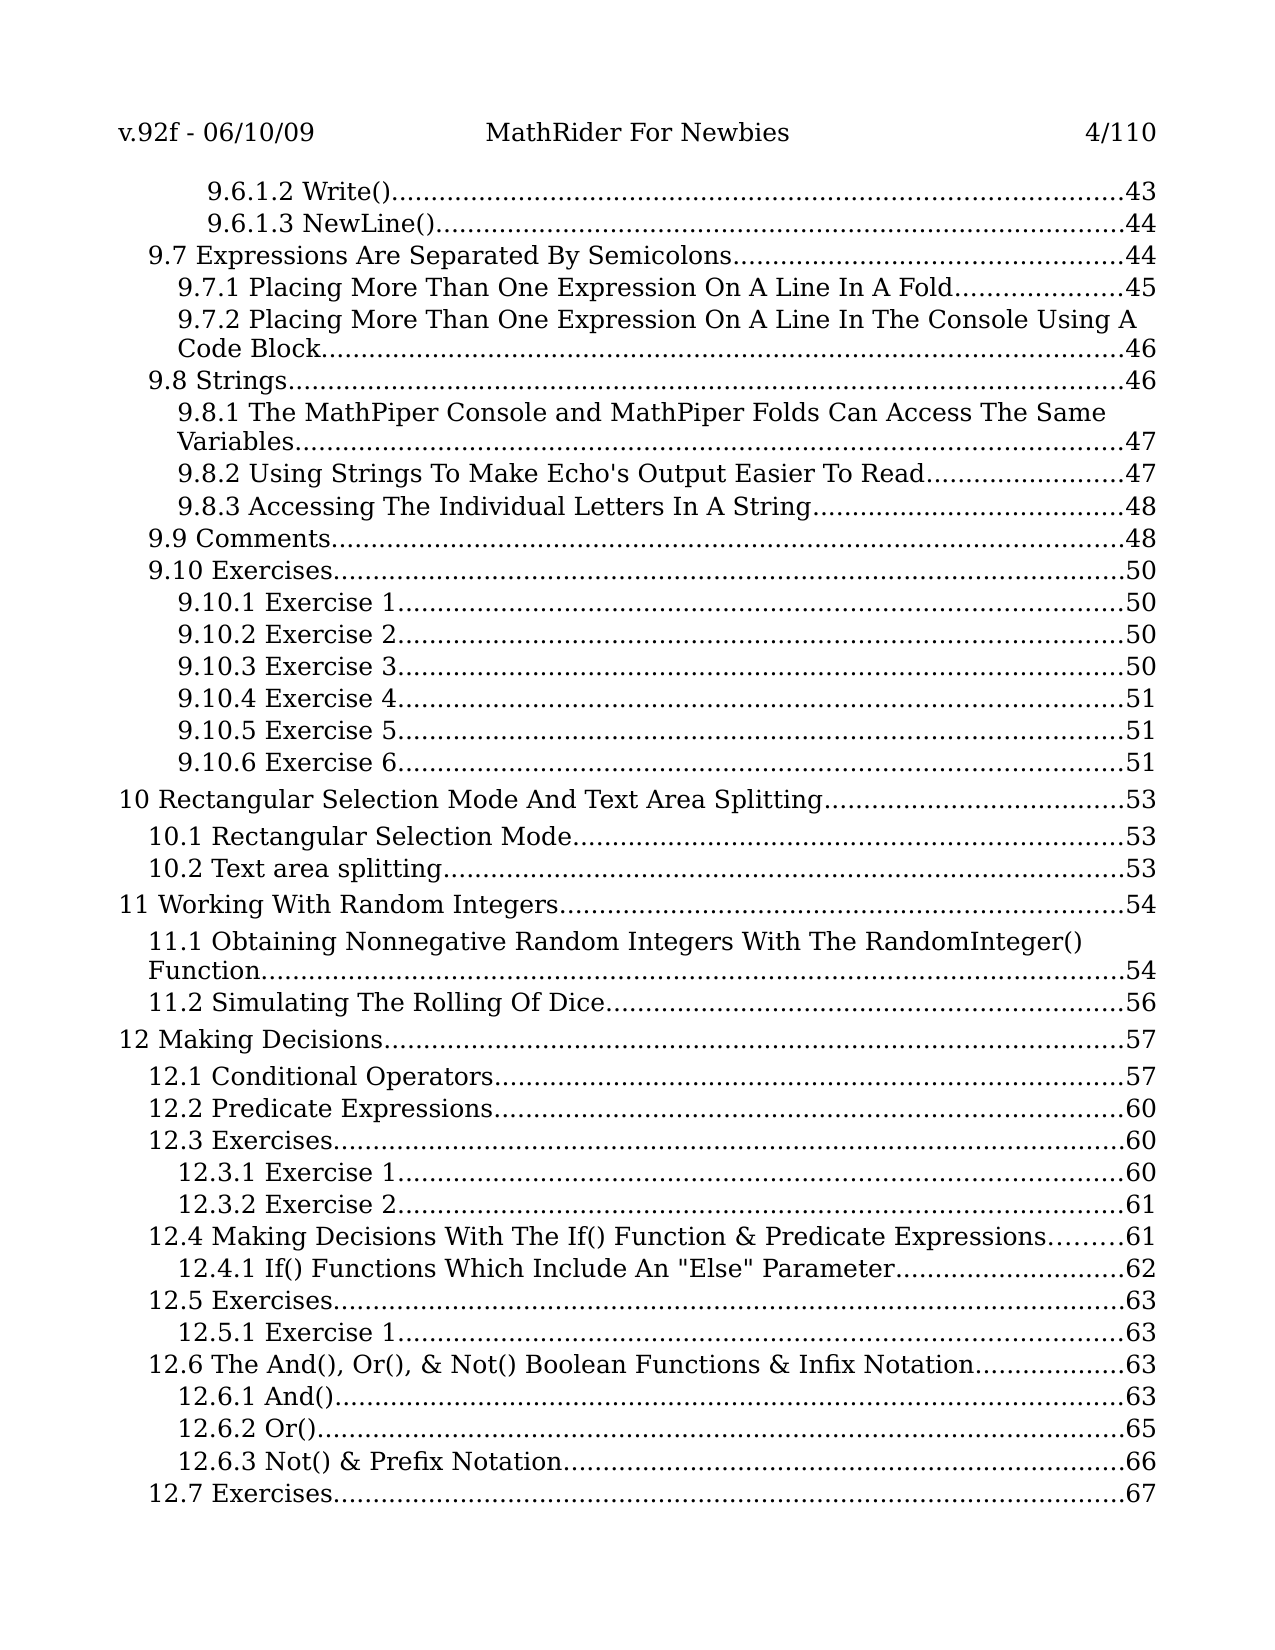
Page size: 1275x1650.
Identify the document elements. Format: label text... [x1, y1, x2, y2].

text 9.10.6 Exercise 6 51 [177, 748, 1157, 778]
text 9.10 Exercises 50 [148, 556, 1157, 585]
text 12.6 The And(), Or(), & Not() Boolean Functions & Infix Notation 63 [148, 1351, 1157, 1380]
text 9.6.1.3 NewLine() 44 [207, 209, 1157, 238]
text 9.9 Comments 48 [148, 524, 1157, 553]
text 10.2 Text area splitting 53 [148, 854, 1157, 883]
text 9.10.3 Exercise 3 50 [177, 652, 1157, 681]
text 9.10.1 Exercise 1 50 [177, 588, 1157, 617]
text 12.4 Making Decisions With The If() Function & Predicate Expressions 61 [148, 1222, 1157, 1251]
text 9.6.1.2 Write() 43 [207, 177, 1157, 206]
text 12.4.1 If() Functions Which Include An "Else" Parameter 62 [177, 1254, 1157, 1283]
text 9.8.2 Using Strings To Make Echo's Output Easier To Read 47 [177, 460, 1157, 489]
text 12.2 Predicate Expressions 60 [148, 1094, 1157, 1123]
text 12.7 Exercises 67 [148, 1479, 1157, 1508]
text 9.7.2 Placing More Than One Expression On A Line In The Console Using A Code Block 46 [177, 305, 1157, 363]
text 11 Working With Random Integers 54 [118, 891, 1157, 920]
text 12.3 Exercises 60 [148, 1126, 1157, 1155]
text 12.6.1 And() 63 [177, 1383, 1157, 1412]
text 12.3.1 Exercise 1 60 [177, 1158, 1157, 1187]
text 12.5 Exercises 63 [148, 1286, 1157, 1316]
text 12 Making Decisions 57 [118, 1025, 1157, 1054]
text 12.6.2 Or() 65 [177, 1415, 1157, 1444]
text 9.10.2 Exercise 2 50 [177, 620, 1157, 649]
text 9.8 Strings 46 [148, 366, 1157, 396]
text 12.5.1 Exercise 1 63 [177, 1318, 1157, 1348]
text 11.2 Simulating The Rolling Of Dice 56 [148, 988, 1157, 1018]
text 9.10.4 Exercise 4 51 [177, 684, 1157, 713]
text 9.10.5 Exercise 5 51 [177, 716, 1157, 746]
text 9.7 Expressions Are Separated By Semicolons 44 [148, 241, 1157, 270]
text 12.6.3 Not() & Prefix Notation 66 [177, 1447, 1157, 1476]
text 9.8.3 Accessing The Individual Letters In A String 48 [177, 492, 1157, 521]
text 12.1 Conditional Operators 57 [148, 1062, 1157, 1091]
text 10 Rectangular Selection Mode And Text Area Splitting 53 [118, 785, 1157, 814]
text 12.3.2 Exercise 2 61 [177, 1190, 1157, 1219]
text 9.7.1 Placing More Than One Expression On A Line In A Fold 45 [177, 273, 1157, 302]
text 9.8.1 The MathPiper Console and MathPiper Folds Can Access The Same Variables 47 [177, 398, 1157, 457]
text 10.1 Rectangular Selection Mode 53 [148, 822, 1157, 851]
text 11.1 Obtaining Nonnegative Random Integers With The RandomInteger() Function 54 [148, 927, 1157, 986]
